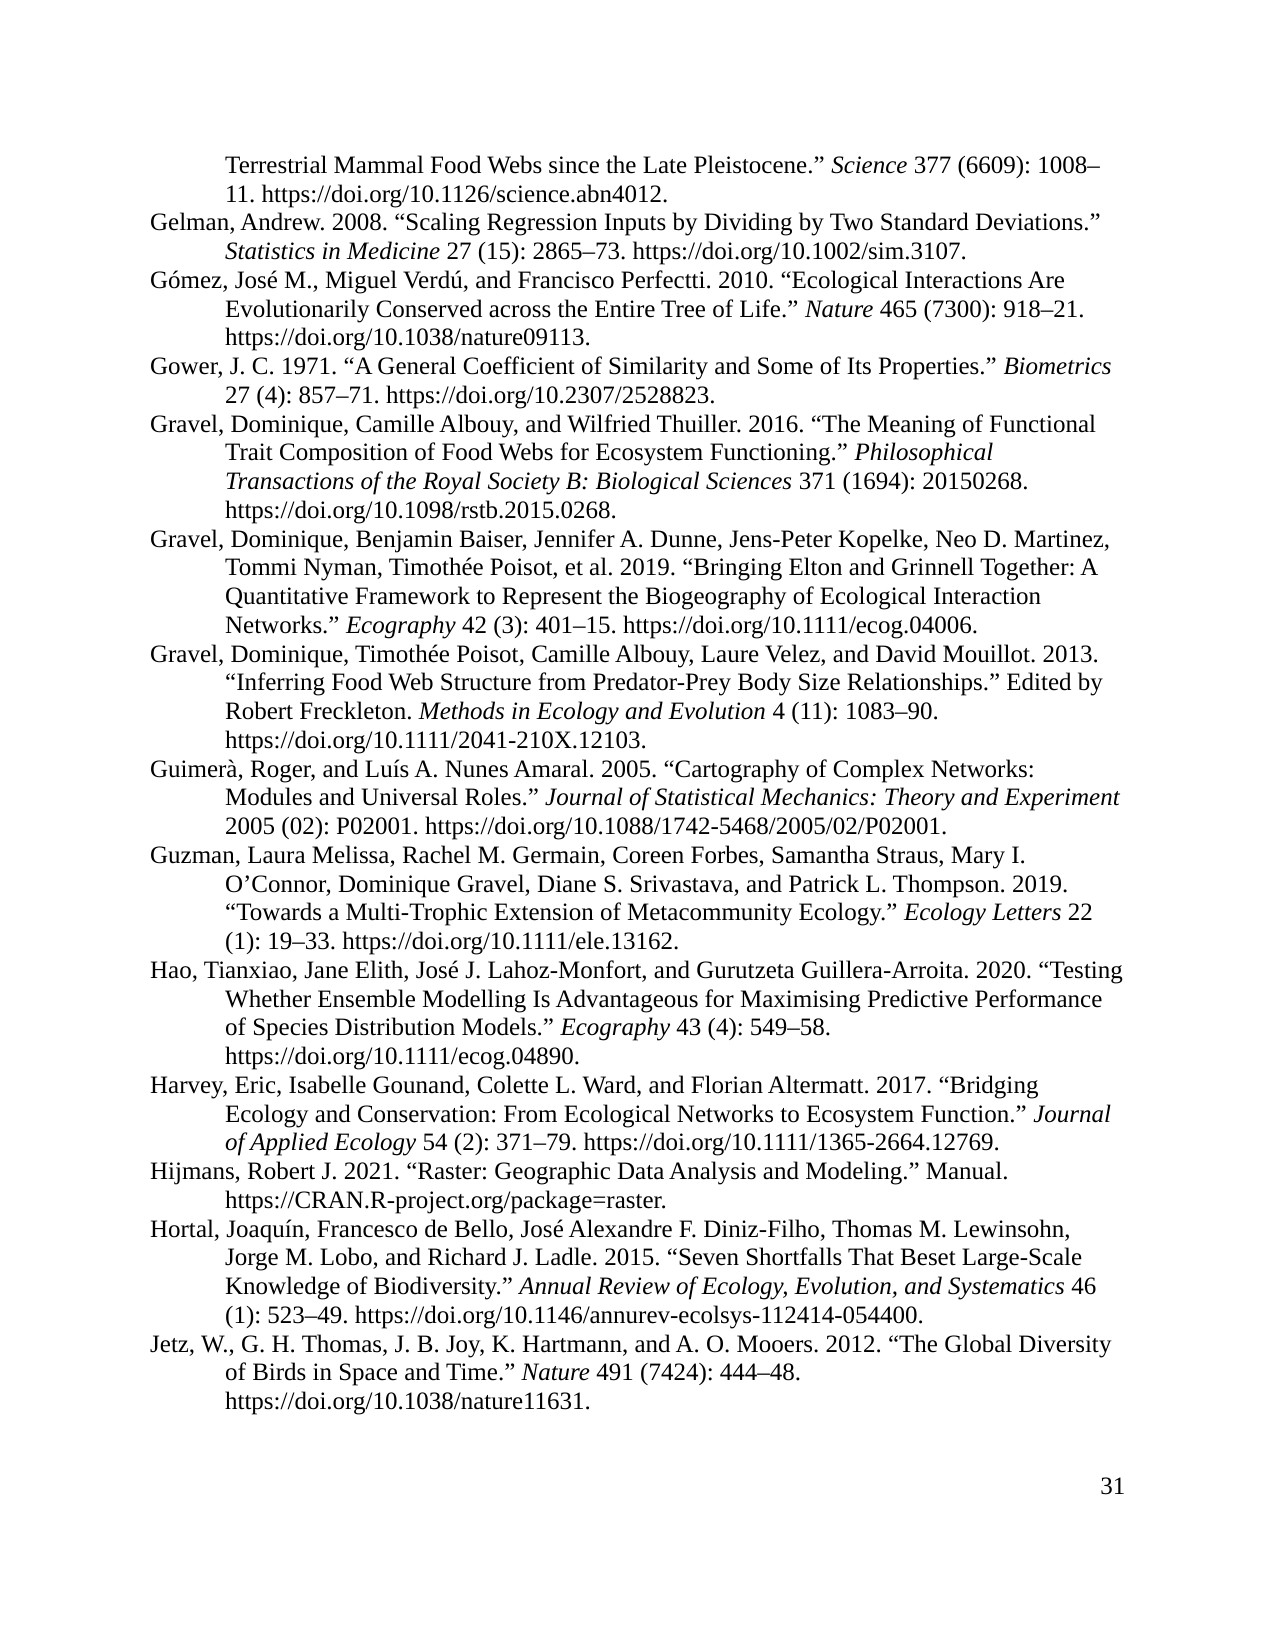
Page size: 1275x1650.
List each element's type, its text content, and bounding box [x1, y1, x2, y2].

text Gravel, Dominique, Timothée Poisot, Camille Albouy, Laure Velez, and David Mouillot. 2013. “Inferring Food Web Structure from Predator-Prey Body Size Relationships.” Edited by Robert Freckleton. Methods in Ecology and Evolution 4 (11): 1083–90. https://doi.org/10.1111/2041-210X.12103. [150, 639, 1125, 754]
text Gravel, Dominique, Benjamin Baiser, Jennifer A. Dunne, Jens-Peter Kopelke, Neo D. Martinez, Tommi Nyman, Timothée Poisot, et al. 2019. “Bringing Elton and Grinnell Together: A Quantitative Framework to Represent the Biogeography of Ecological Interaction Networks.” Ecography 42 (3): 401–15. https://doi.org/10.1111/ecog.04006. [150, 524, 1125, 639]
text Gómez, José M., Miguel Verdú, and Francisco Perfectti. 2010. “Ecological Interactions Are Evolutionarily Conserved across the Entire Tree of Life.” Nature 465 (7300): 918–21. https://doi.org/10.1038/nature09113. [150, 265, 1125, 351]
text Hijmans, Robert J. 2021. “Raster: Geographic Data Analysis and Modeling.” Manual. https://CRAN.R-project.org/package=raster. [150, 1156, 1125, 1214]
text Guzman, Laura Melissa, Rachel M. Germain, Coreen Forbes, Samantha Straus, Mary I. O’Connor, Dominique Gravel, Diane S. Srivastava, and Patrick L. Thompson. 2019. “Towards a Multi-Trophic Extension of Metacommunity Ecology.” Ecology Letters 22 (1): 19–33. https://doi.org/10.1111/ele.13162. [150, 840, 1125, 955]
text Harvey, Eric, Isabelle Gounand, Colette L. Ward, and Florian Altermatt. 2017. “Bridging Ecology and Conservation: From Ecological Networks to Ecosystem Function.” Journal of Applied Ecology 54 (2): 371–79. https://doi.org/10.1111/1365-2664.12769. [150, 1070, 1125, 1156]
text Hao, Tianxiao, Jane Elith, José J. Lahoz-Monfort, and Gurutzeta Guillera-Arroita. 2020. “Testing Whether Ensemble Modelling Is Advantageous for Maximising Predictive Performance of Species Distribution Models.” Ecography 43 (4): 549–58. https://doi.org/10.1111/ecog.04890. [150, 955, 1125, 1070]
text Gelman, Andrew. 2008. “Scaling Regression Inputs by Dividing by Two Standard Deviations.” Statistics in Medicine 27 (15): 2865–73. https://doi.org/10.1002/sim.3107. [150, 207, 1125, 265]
text Terrestrial Mammal Food Webs since the Late Pleistocene.” Science 377 (6609): 1008–11. https://doi.org/10.1126/science.abn4012. [150, 150, 1125, 207]
text Guimerà, Roger, and Luís A. Nunes Amaral. 2005. “Cartography of Complex Networks: Modules and Universal Roles.” Journal of Statistical Mechanics: Theory and Experiment 2005 (02): P02001. https://doi.org/10.1088/1742-5468/2005/02/P02001. [150, 754, 1125, 840]
text Gravel, Dominique, Camille Albouy, and Wilfried Thuiller. 2016. “The Meaning of Functional Trait Composition of Food Webs for Ecosystem Functioning.” Philosophical Transactions of the Royal Society B: Biological Sciences 371 (1694): 20150268. https://doi.org/10.1098/rstb.2015.0268. [150, 409, 1125, 524]
text Gower, J. C. 1971. “A General Coefficient of Similarity and Some of Its Properties.” Biometrics 27 (4): 857–71. https://doi.org/10.2307/2528823. [150, 351, 1125, 409]
text Hortal, Joaquín, Francesco de Bello, José Alexandre F. Diniz-Filho, Thomas M. Lewinsohn, Jorge M. Lobo, and Richard J. Ladle. 2015. “Seven Shortfalls That Beset Large-Scale Knowledge of Biodiversity.” Annual Review of Ecology, Evolution, and Systematics 46 (1): 523–49. https://doi.org/10.1146/annurev-ecolsys-112414-054400. [150, 1214, 1125, 1329]
text Jetz, W., G. H. Thomas, J. B. Joy, K. Hartmann, and A. O. Mooers. 2012. “The Global Diversity of Birds in Space and Time.” Nature 491 (7424): 444–48. https://doi.org/10.1038/nature11631. [150, 1329, 1125, 1415]
